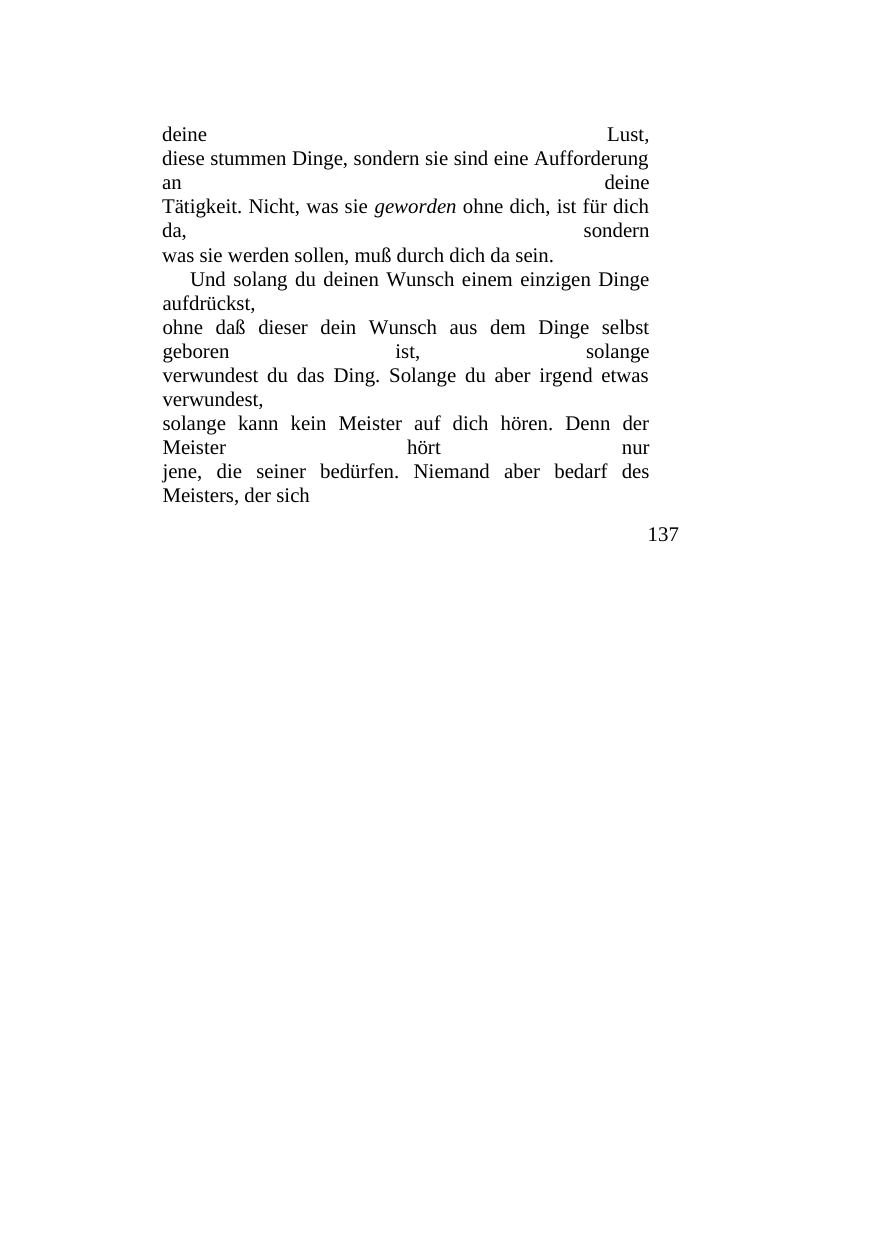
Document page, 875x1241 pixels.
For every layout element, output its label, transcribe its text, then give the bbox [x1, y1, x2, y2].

text Und solang du deinen Wunsch einem einzigen Dinge aufdrückst, ohne daß dieser dein Wunsch aus dem Dinge selbst geboren ist, solange verwundest du das Ding. Solange du aber irgend etwas verwundest, solange kann kein Meister auf dich hören. Denn der Meister hört nur jene, die seiner bedürfen. Niemand aber bedarf des Meisters, der sich [162, 267, 650, 507]
text deine Lust, diese stummen Dinge, sondern sie sind eine Aufforderung an deine Tätigkeit. Nicht, was sie geworden ohne dich, ist für dich da, sondern was sie werden sollen, muß durch dich da sein. [162, 122, 649, 267]
text 137 [647, 522, 747, 546]
